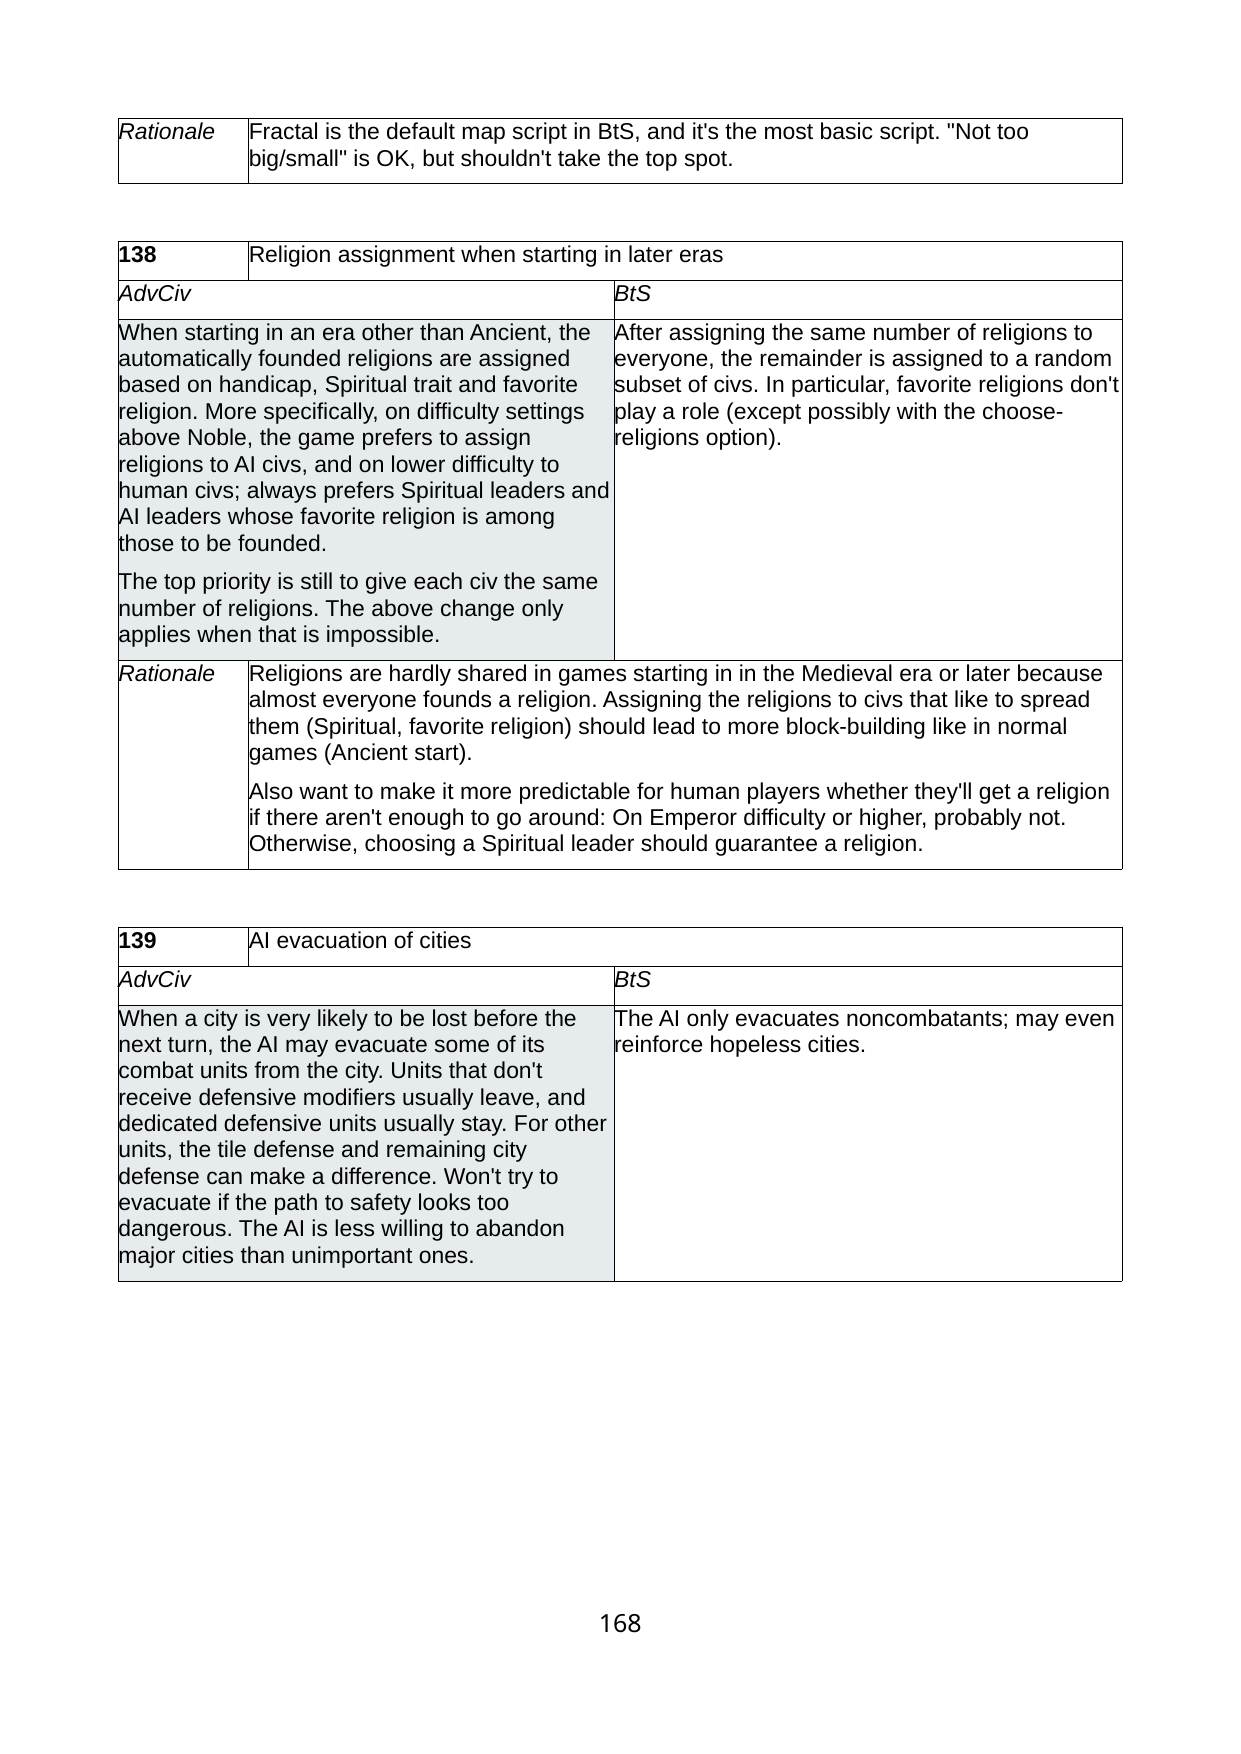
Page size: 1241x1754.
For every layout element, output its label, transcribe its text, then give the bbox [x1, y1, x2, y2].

table_cell The AI only evacuates noncombatants; may even reinforce hopeless cities. [615, 1006, 1122, 1281]
table_cell BtS [615, 967, 1122, 1004]
table_cell Rationale [119, 661, 248, 869]
table_cell Rationale [119, 119, 248, 183]
table_cell After assigning the same number of religions to everyone, the remainder is assigned to a random subset of civs. In particular, favorite religions don't play a role (except possibly with the choose-religions option). [615, 320, 1122, 660]
table_cell AdvCiv [119, 967, 614, 1004]
table_cell When a city is very likely to be lost before the next turn, the AI may evacuate some of its combat units from the city. Units that don't receive defensive modifiers usually leave, and dedicated defensive units usually stay. For other units, the tile defense and remaining city defense can make a difference. Won't try to evacuate if the path to safety looks too dangerous. The AI is less willing to abandon major cities than unimportant ones. [119, 1006, 614, 1281]
table_header 138 [119, 242, 248, 280]
table_cell Fractal is the default map script in BtS, and it's the most basic script. "Not too big/small" is OK, but shouldn't take the top spot. [249, 119, 1122, 183]
table_cell BtS [615, 281, 1122, 319]
table_header 139 [119, 928, 248, 966]
table_cell Religions are hardly shared in games starting in in the Medieval era or later because almost everyone founds a religion. Assigning the religions to civs that like to spread them (Spiritual, favorite religion) should lead to more block-building like in normal games (Ancient start). Also want to make it more predictable for human players whether they'll get a religion if there aren't enough to go around: On Emperor difficulty or higher, probably not. Otherwise, choosing a Spiritual leader should guarantee a religion. [249, 661, 1122, 869]
table_header AI evacuation of cities [249, 928, 1122, 966]
table_header Religion assignment when starting in later eras [249, 242, 1122, 280]
table_cell AdvCiv [119, 281, 614, 319]
table_cell When starting in an era other than Ancient, the automatically founded religions are assigned based on handicap, Spiritual trait and favorite religion. More specifically, on difficulty settings above Noble, the game prefers to assign religions to AI civs, and on lower difficulty to human civs; always prefers Spiritual leaders and AI leaders whose favorite religion is among those to be founded. The top priority is still to give each civ the same number of religions. The above change only applies when that is impossible. [119, 320, 614, 660]
